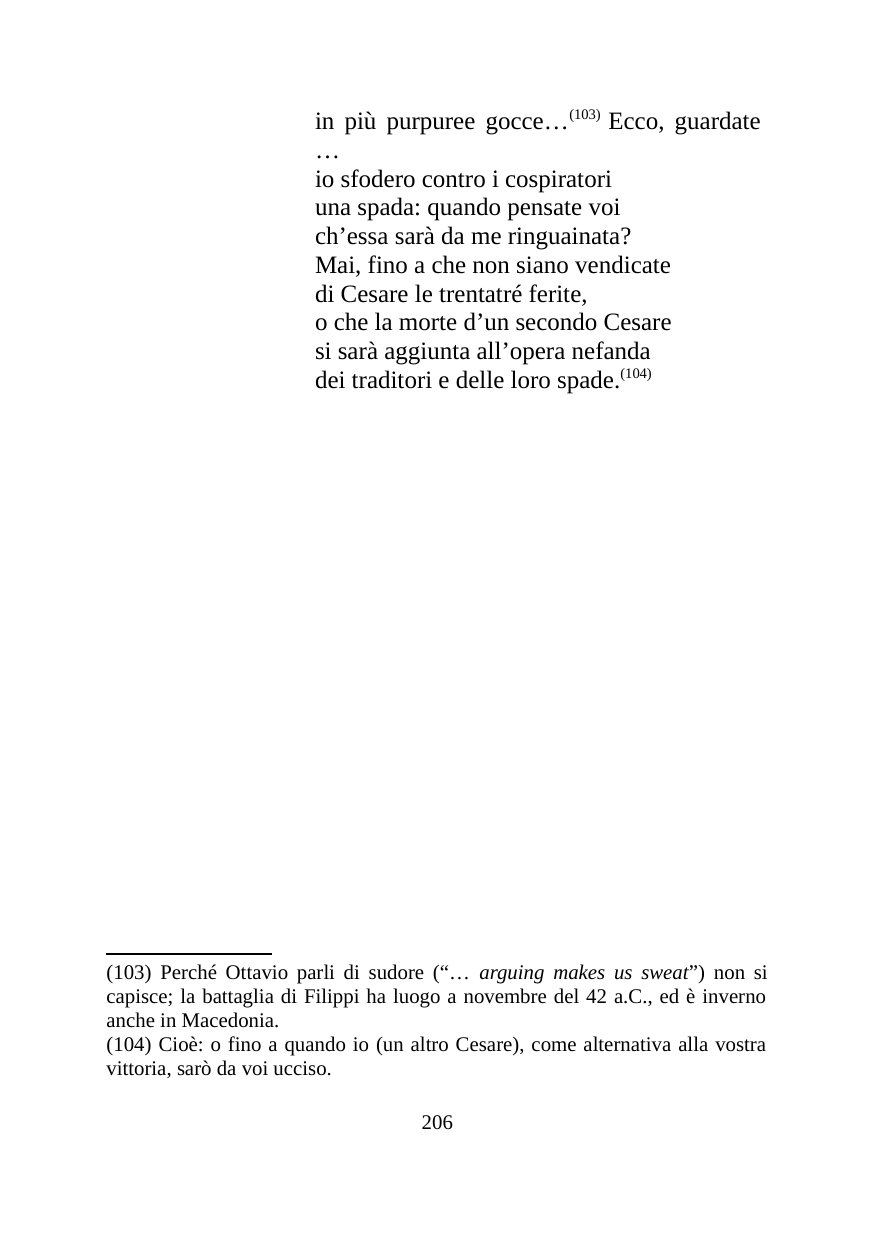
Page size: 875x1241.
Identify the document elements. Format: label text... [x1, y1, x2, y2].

table_cell [106, 106, 307, 439]
table_cell in più purpuree gocce… Ecco, guardate … io sfodero contro i cospiratori una spada: quando pensate voi ch’essa sarà da me ringuainata? Mai, fino a che non siano vendicate di Cesare le trentatré ferite, o che la morte d’un secondo Cesare si sarà aggiunta all’opera nefanda dei traditori e delle loro spade. [308, 106, 768, 439]
